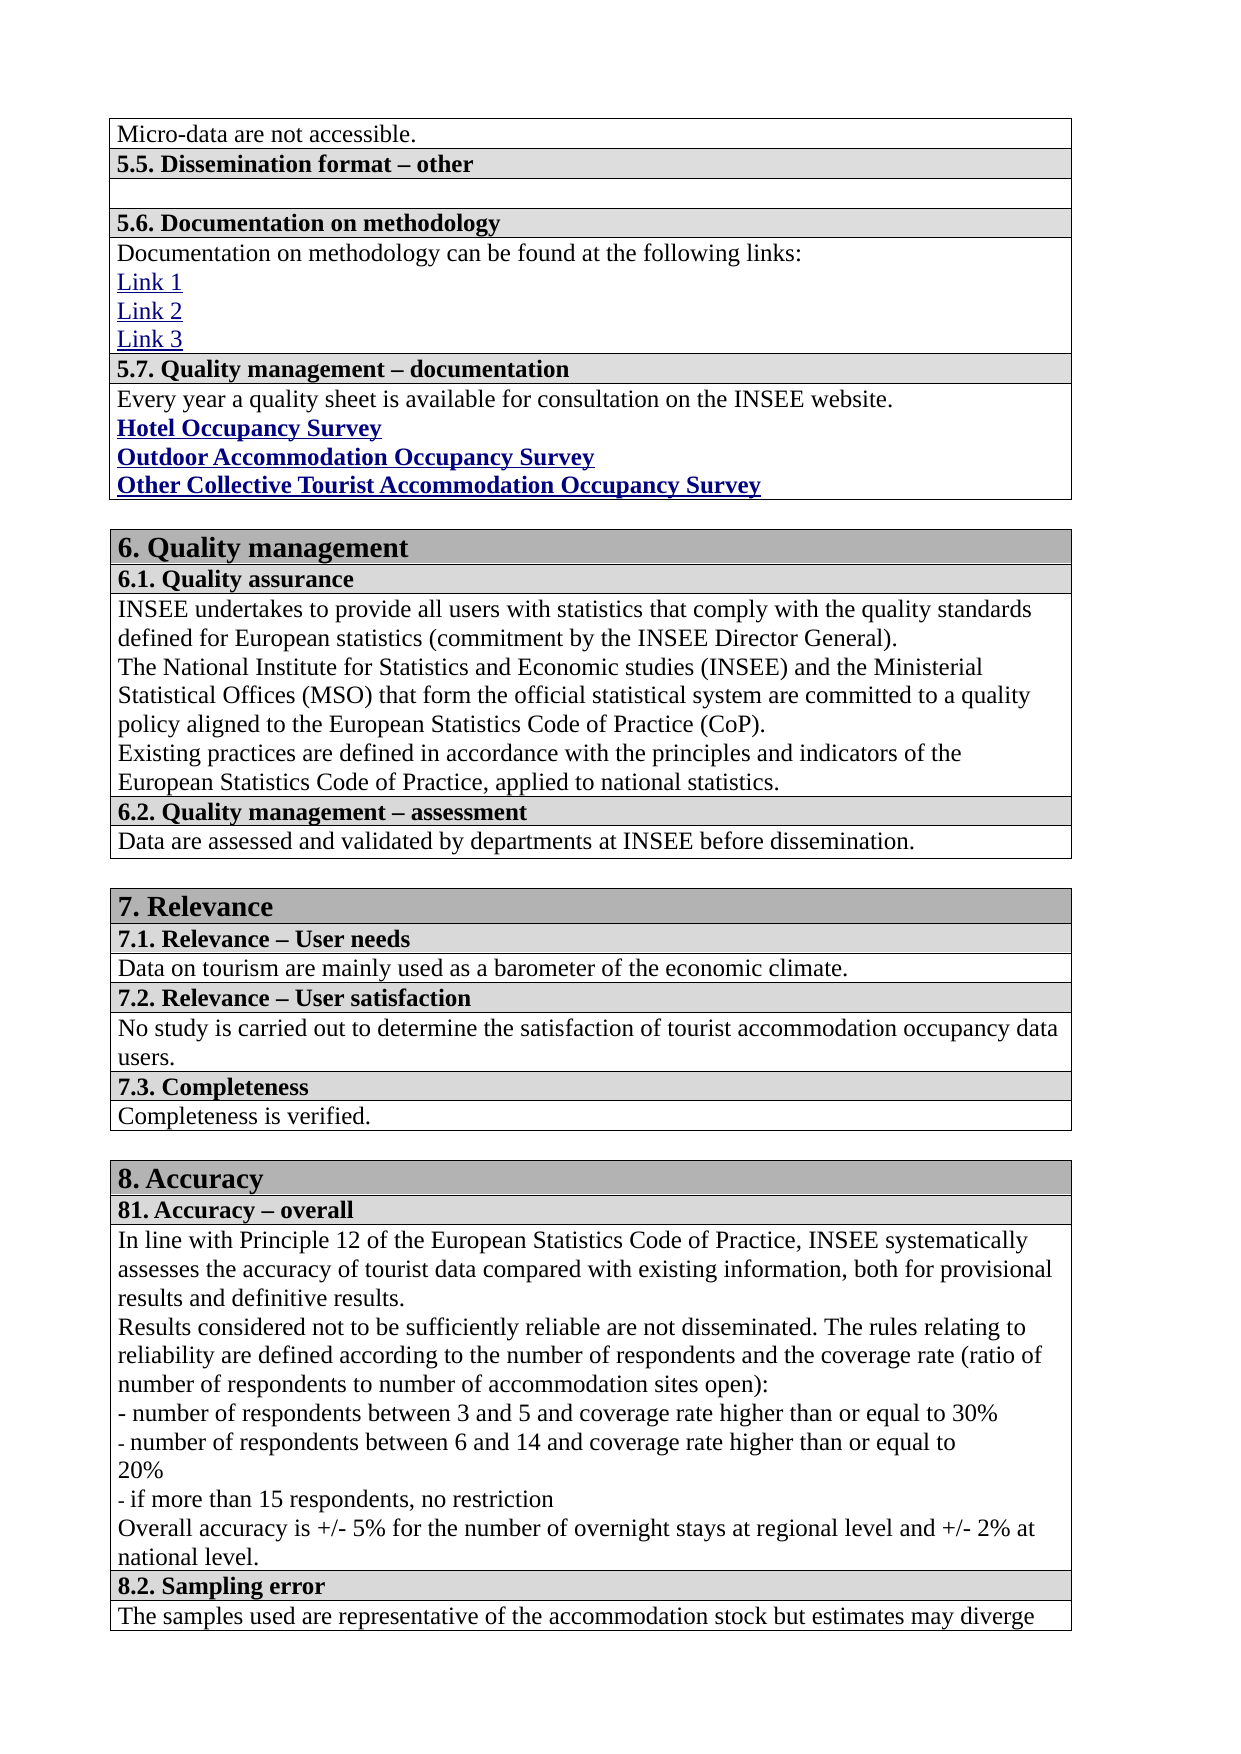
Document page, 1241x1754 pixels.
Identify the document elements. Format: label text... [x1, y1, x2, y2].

table_header 8. Accuracy [111, 1161, 1071, 1194]
table_cell 7.2. Relevance – User satisfaction [111, 983, 1071, 1012]
table_header 6. Quality management [111, 530, 1071, 563]
table_cell Micro-data are not accessible. [110, 119, 1071, 148]
table_cell 5.5. Dissemination format – other [110, 149, 1071, 178]
table_cell 6.2. Quality management – assessment [111, 797, 1071, 825]
table_cell 5.6. Documentation on methodology [110, 209, 1071, 237]
table_cell Documentation on methodology can be found at the following links: Link 1 Link 2 Link 3 [110, 238, 1071, 353]
table_cell INSEE undertakes to provide all users with statistics that comply with the quality standards defined for European statistics (commitment by the INSEE Director General). The National Institute for Statistics and Economic studies (INSEE) and the Ministerial Statistical Offices (MSO) that form the official statistical system are committed to a quality policy aligned to the European Statistics Code of Practice (CoP). Existing practices are defined in accordance with the principles and indicators of the European Statistics Code of Practice, applied to national statistics. [111, 594, 1071, 796]
table_cell Every year a quality sheet is available for consultation on the INSEE website. Hotel Occupancy Survey Outdoor Accommodation Occupancy Survey Other Collective Tourist Accommodation Occupancy Survey [110, 384, 1071, 499]
table_cell 5.7. Quality management – documentation [110, 354, 1071, 383]
table_cell The samples used are representative of the accommodation stock but estimates may diverge [111, 1601, 1071, 1630]
table_cell 7.3. Completeness [111, 1072, 1071, 1100]
table_cell Data on tourism are mainly used as a barometer of the economic climate. [111, 954, 1071, 982]
table_cell [110, 179, 1071, 207]
table_cell 81. Accuracy – overall [111, 1196, 1071, 1224]
table_cell In line with Principle 12 of the European Statistics Code of Practice, INSEE systematically assesses the accuracy of tourist data compared with existing information, both for provisional results and definitive results. Results considered not to be sufficiently reliable are not disseminated. The rules relating to reliability are defined according to the number of respondents and the coverage rate (ratio of number of respondents to number of accommodation sites open): - number of respondents between 3 and 5 and coverage rate higher than or equal to 30% - number of respondents between 6 and 14 and coverage rate higher than or equal to 20% - if more than 15 respondents, no restriction Overall accuracy is +/- 5% for the number of overnight stays at regional level and +/- 2% at national level. [111, 1225, 1071, 1570]
table_cell Data are assessed and validated by departments at INSEE before dissemination. [111, 826, 1071, 858]
table_header 7. Relevance [111, 889, 1071, 923]
table_cell 8.2. Sampling error [111, 1571, 1071, 1600]
table_cell 7.1. Relevance – User needs [111, 924, 1071, 952]
table_cell No study is carried out to determine the satisfaction of tourist accommodation occupancy data users. [111, 1013, 1071, 1071]
table_cell 6.1. Quality assurance [111, 565, 1071, 593]
table_cell Completeness is verified. [111, 1101, 1071, 1130]
